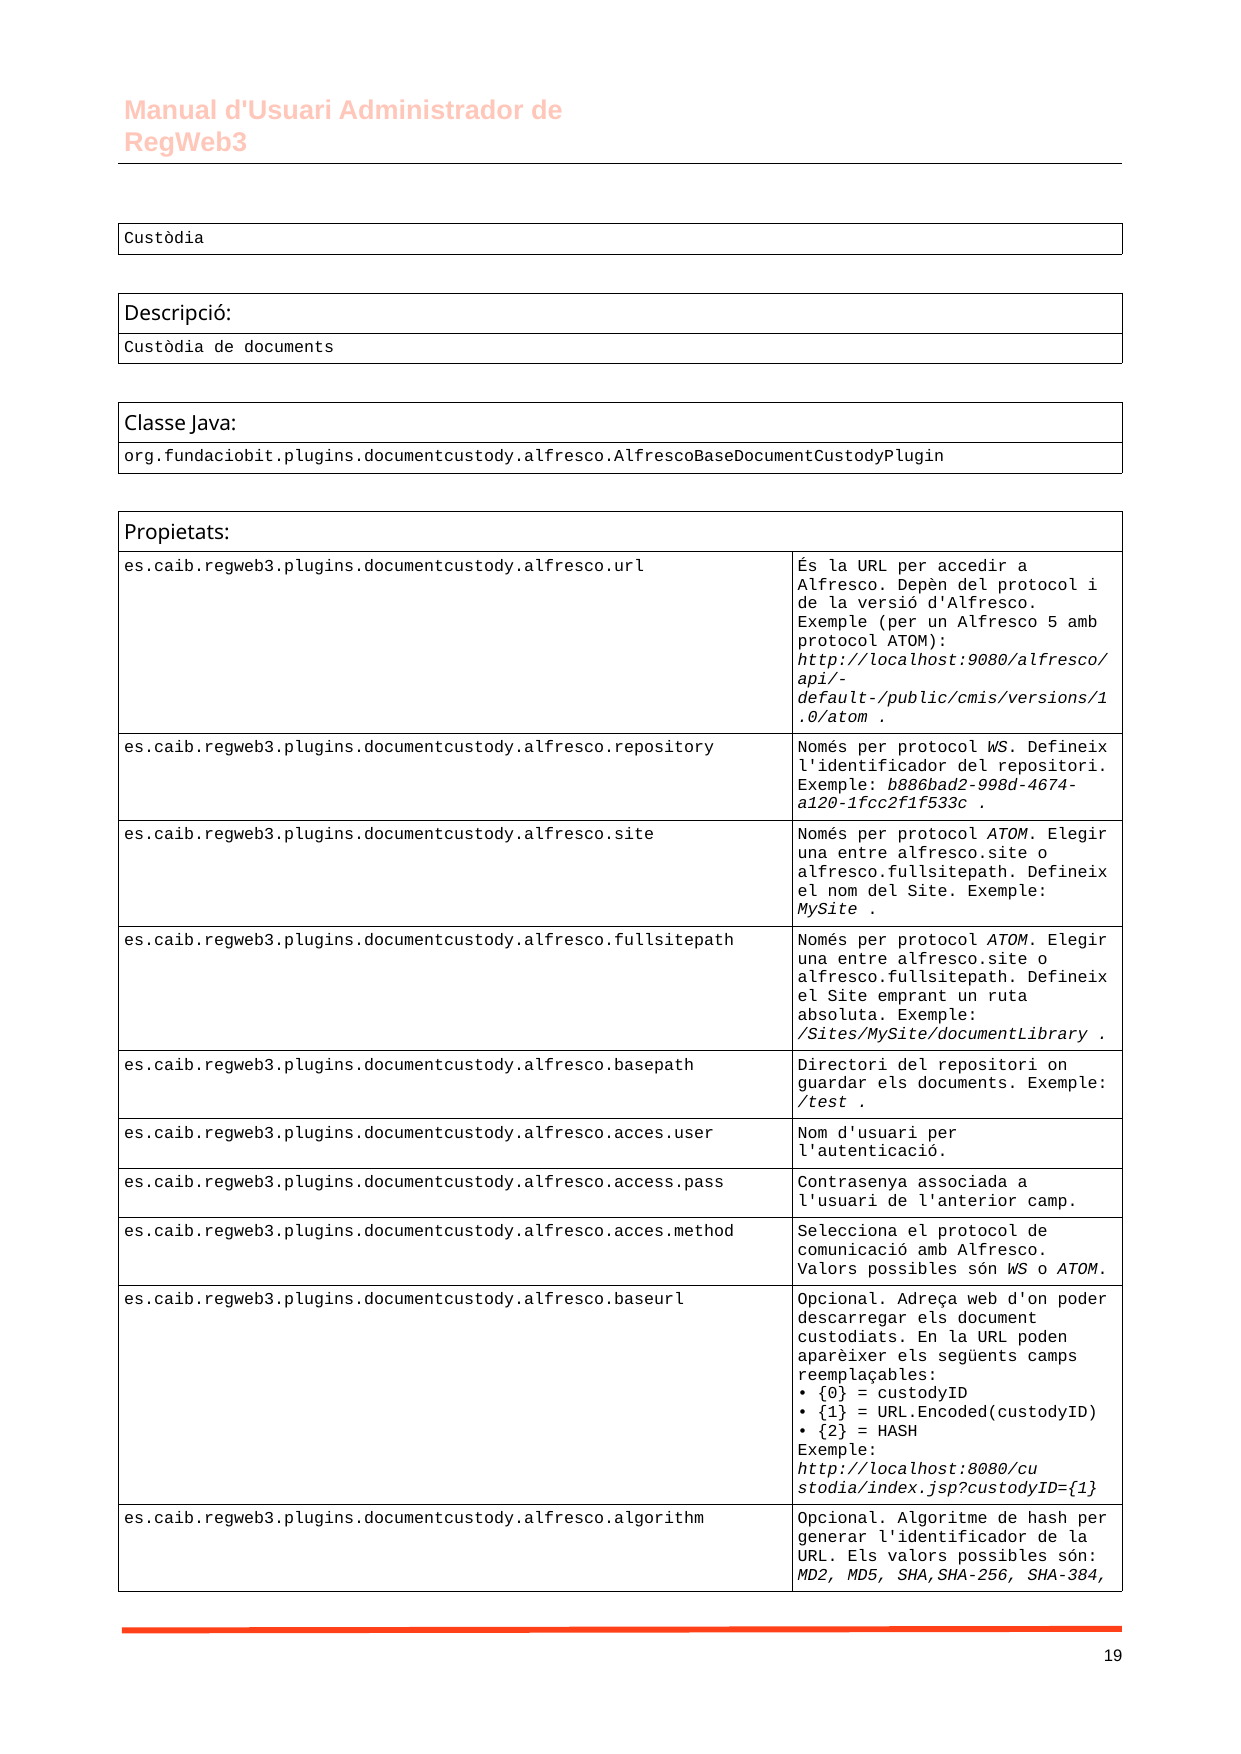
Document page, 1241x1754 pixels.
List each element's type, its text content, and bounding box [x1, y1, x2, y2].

table_cell es.caib.regweb3.plugins.documentcustody.alfresco.algorithm [119, 1505, 792, 1591]
table_cell es.caib.regweb3.plugins.documentcustody.alfresco.fullsitepath [119, 927, 792, 1050]
table_cell es.caib.regweb3.plugins.documentcustody.alfresco.repository [119, 734, 792, 820]
table_cell es.caib.regweb3.plugins.documentcustody.alfresco.site [119, 821, 792, 926]
table_cell Opcional. Algoritme de hash per generar l'identificador de la URL. Els valors possibles són: MD2, MD5, SHA,SHA-256, SHA-384, [793, 1505, 1122, 1591]
table_cell Contrasenya associada a l'usuari de l'anterior camp. [793, 1169, 1122, 1217]
table_header Descripció: [119, 294, 1122, 333]
table_cell es.caib.regweb3.plugins.documentcustody.alfresco.access.pass [119, 1169, 792, 1217]
table_cell Opcional. Adreça web d'on poder descarregar els document custodiats. En la URL poden aparèixer els següents camps reemplaçables: • {0} = custodyID • {1} = URL.Encoded(custodyID) • {2} = HASH Exemple: http://localhost:8080/cu stodia/index.jsp?custodyID={1} [793, 1286, 1122, 1504]
table_cell org.fundaciobit.plugins.documentcustody.alfresco.AlfrescoBaseDocumentCustodyPlugin [119, 443, 1122, 472]
table_header Classe Java: [119, 403, 1122, 442]
table_cell Directori del repositori on guardar els documents. Exemple: /test . [793, 1051, 1122, 1118]
table_cell es.caib.regweb3.plugins.documentcustody.alfresco.acces.user [119, 1119, 792, 1168]
table_cell Selecciona el protocol de comunicació amb Alfresco. Valors possibles són WS o ATOM. [793, 1218, 1122, 1285]
table_cell Només per protocol ATOM. Elegir una entre alfresco.site o alfresco.fullsitepath. Defineix el Site emprant un ruta absoluta. Exemple: /Sites/MySite/documentLibrary . [793, 927, 1122, 1050]
table_cell es.caib.regweb3.plugins.documentcustody.alfresco.url [119, 552, 792, 733]
table_cell Custòdia [119, 224, 1122, 254]
table_cell Només per protocol WS. Defineix l'identificador del repositori. Exemple: b886bad2-998d-4674-a120-1fcc2f1f533c . [793, 734, 1122, 820]
table_cell Custòdia de documents [119, 334, 1122, 363]
table_cell Només per protocol ATOM. Elegir una entre alfresco.site o alfresco.fullsitepath. Defineix el nom del Site. Exemple: MySite . [793, 821, 1122, 926]
table_cell es.caib.regweb3.plugins.documentcustody.alfresco.basepath [119, 1051, 792, 1118]
table_cell es.caib.regweb3.plugins.documentcustody.alfresco.acces.method [119, 1218, 792, 1285]
table_cell es.caib.regweb3.plugins.documentcustody.alfresco.baseurl [119, 1286, 792, 1504]
table_header Propietats: [119, 512, 1122, 551]
table_cell Nom d'usuari per l'autenticació. [793, 1119, 1122, 1168]
table_cell És la URL per accedir a Alfresco. Depèn del protocol i de la versió d'Alfresco. Exemple (per un Alfresco 5 amb protocol ATOM): http://localhost:9080/alfresco/api/- default-/public/cmis/versions/1.0/atom . [793, 552, 1122, 733]
